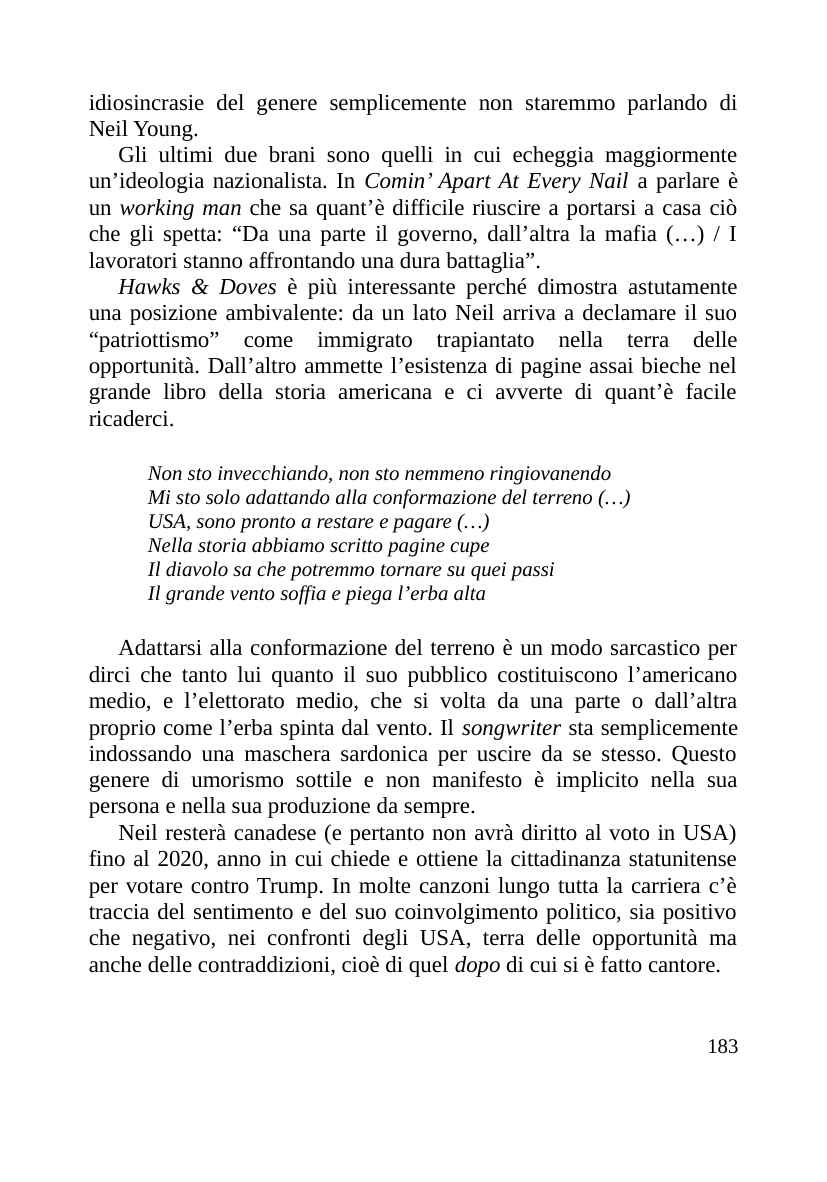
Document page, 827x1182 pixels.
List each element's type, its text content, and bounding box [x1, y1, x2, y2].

text Mi sto solo adattando alla conformazione del terreno (…) [88, 485, 738, 509]
text USA, sono pronto a restare e pagare (…) [88, 509, 738, 533]
text Neil resterà canadese (e pertanto non avrà diritto al voto in USA) fino al 2020, anno in cui chiede e ottiene la cittadinanza statunitense per votare contro Trump. In molte canzoni lungo tutta la carriera c’è traccia del sentimento e del suo coinvolgimento politico, sia positivo che negativo, nei confronti degli USA, terra delle opportunità ma anche delle contraddizioni, cioè di quel dopo di cui si è fatto cantore. [88, 819, 738, 977]
text Non sto invecchiando, non sto nemmeno ringiovanendo [88, 461, 738, 485]
text Il diavolo sa che potremmo tornare su quei passi [88, 557, 738, 581]
text Gli ultimi due brani sono quelli in cui echeggia maggiormente un’ideologia nazionalista. In Comin’ Apart At Every Nail a parlare è un working man che sa quant’è difficile riuscire a portarsi a casa ciò che gli spetta: “Da una parte il governo, dall’altra la mafia (…) / I lavoratori stanno affrontando una dura battaglia”. [88, 141, 738, 273]
text Il grande vento soffia e piega l’erba alta [88, 581, 738, 605]
text idiosincrasie del genere semplicemente non staremmo parlando di Neil Young. [88, 88, 738, 141]
text Adattarsi alla conformazione del terreno è un modo sarcastico per dirci che tanto lui quanto il suo pubblico costituiscono l’americano medio, e l’elettorato medio, che si volta da una parte o dall’altra proprio come l’erba spinta dal vento. Il songwriter sta semplicemente indossando una maschera sardonica per uscire da se stesso. Questo genere di umorismo sottile e non manifesto è implicito nella sua persona e nella sua produzione da sempre. [88, 634, 738, 819]
text Hawks & Doves è più interessante perché dimostra astutamente una posizione ambivalente: da un lato Neil arriva a declamare il suo “patriottismo” come immigrato trapiantato nella terra delle opportunità. Dall’altro ammette l’esistenza di pagine assai bieche nel grande libro della storia americana e ci avverte di quant’è facile ricaderci. [88, 273, 738, 431]
text Nella storia abbiamo scritto pagine cupe [88, 533, 738, 557]
